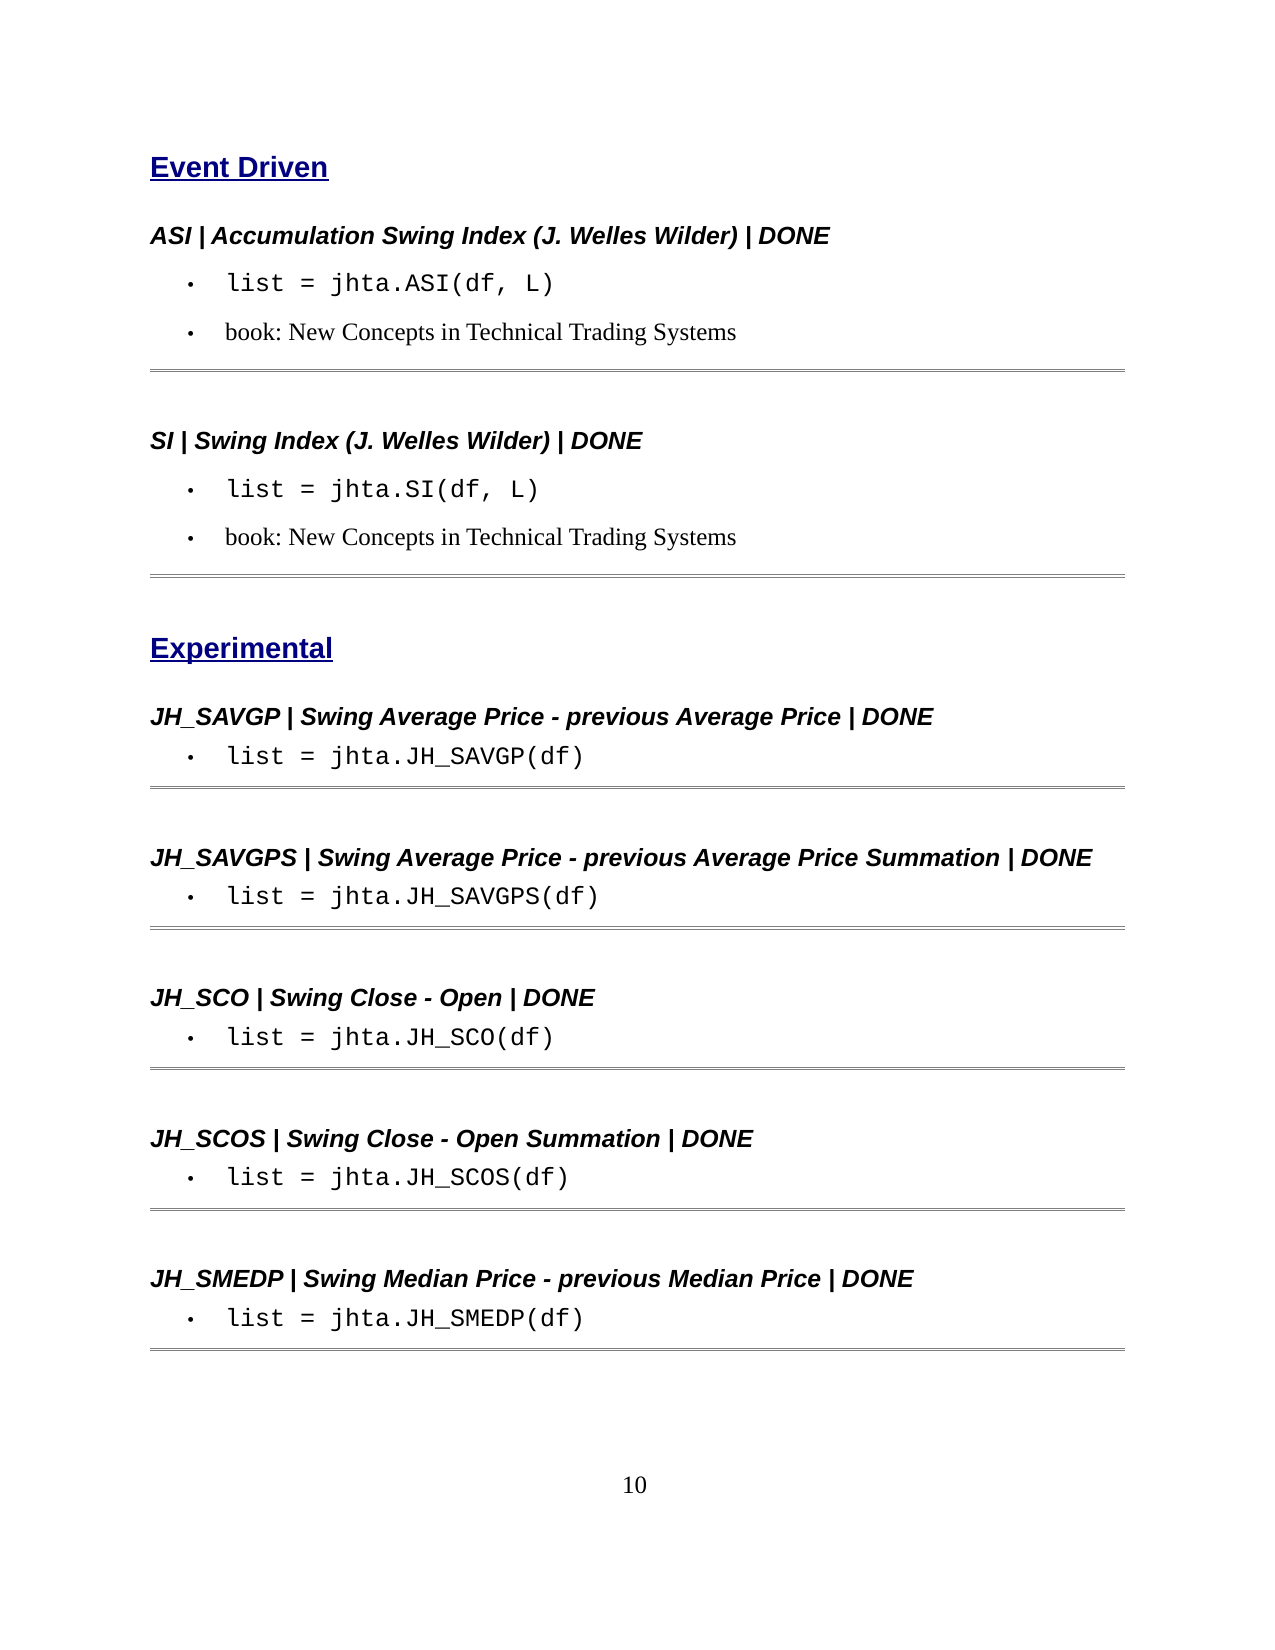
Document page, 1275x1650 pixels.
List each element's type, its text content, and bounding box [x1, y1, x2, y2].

subtitle JH_SAVGPS | Swing Average Price - previous Average Price Summation | DONE [150, 843, 1125, 871]
subtitle JH_SCO | Swing Close - Open | DONE [150, 983, 1125, 1012]
list list = jhta.SI(df, L) [187, 476, 1125, 504]
list list = jhta.JH_SAVGPS(df) [187, 884, 1125, 912]
subtitle Experimental [150, 631, 1125, 665]
list list = jhta.JH_SMEDP(df) [187, 1305, 1125, 1334]
subtitle JH_SCOS | Swing Close - Open Summation | DONE [150, 1124, 1125, 1152]
list book: New Concepts in Technical Trading Systems [187, 317, 1125, 346]
subtitle JH_SAVGP | Swing Average Price - previous Average Price | DONE [150, 702, 1125, 731]
subtitle SI | Swing Index (J. Welles Wilder) | DONE [150, 426, 1125, 455]
subtitle JH_SMEDP | Swing Median Price - previous Median Price | DONE [150, 1264, 1125, 1293]
list book: New Concepts in Technical Trading Systems [187, 522, 1125, 551]
list list = jhta.JH_SAVGP(df) [187, 743, 1125, 772]
list list = jhta.JH_SCO(df) [187, 1024, 1125, 1053]
list list = jhta.JH_SCOS(df) [187, 1165, 1125, 1193]
subtitle ASI | Accumulation Swing Index (J. Welles Wilder) | DONE [150, 221, 1125, 249]
list list = jhta.ASI(df, L) [187, 271, 1125, 299]
subtitle Event Driven [150, 150, 1125, 183]
